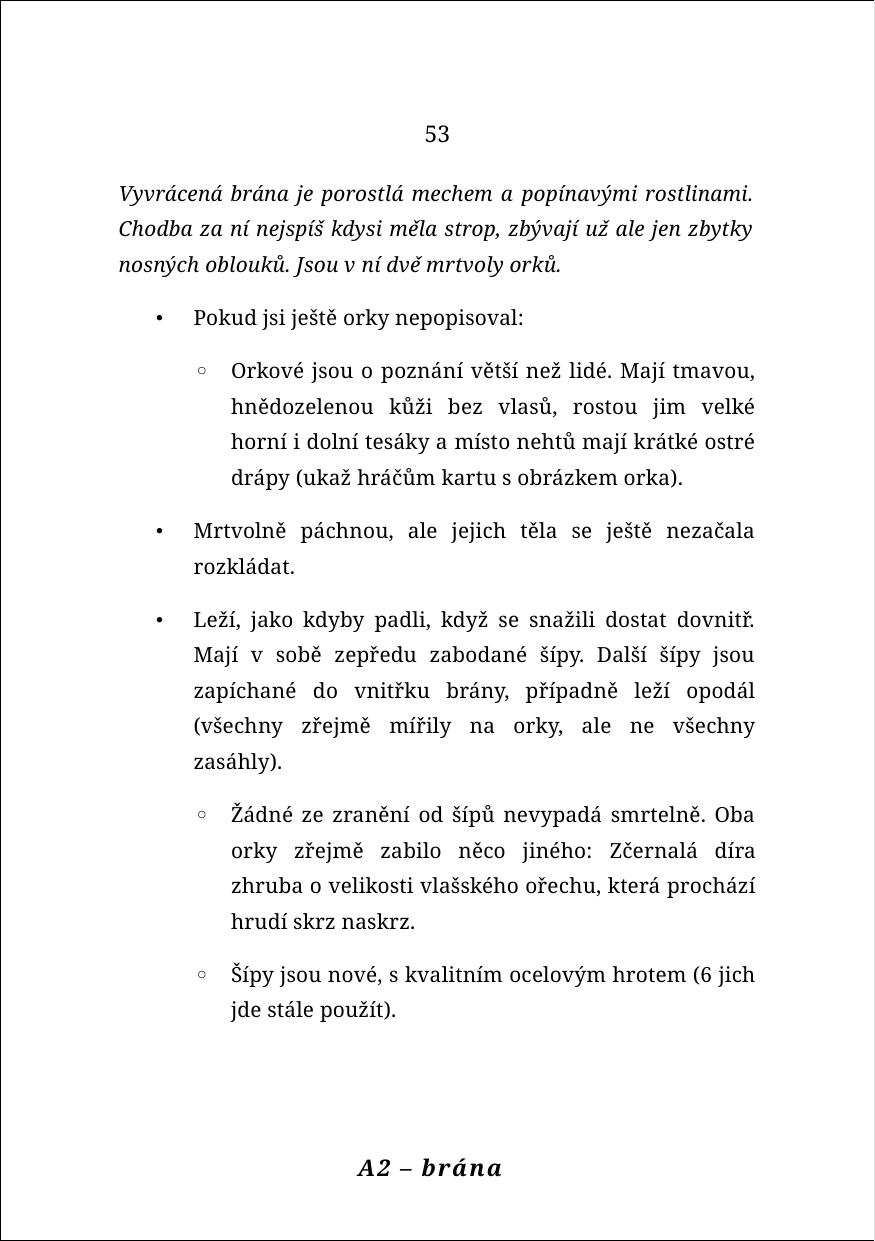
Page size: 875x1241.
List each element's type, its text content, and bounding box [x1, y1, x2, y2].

list Orkové jsou o⁠ poznání větší než lidé. Mají tmavou, hnědozelenou kůži bez vlasů, rostou jim velké horní i⁠ dolní tesáky a⁠ místo nehtů mají krátké ostré drápy (ukaž hráčům kartu s obrázkem orka). [193, 356, 756, 491]
list Leží, jako kdyby padli, když se snažili dostat dovnitř. Mají v⁠ sobě zepředu zabodané šípy. Další šípy jsou zapíchané do vnitřku brány, případně leží opodál (všechny zřejmě mířily na orky, ale ne všechny zasáhly). [156, 605, 756, 776]
list Šípy jsou nové, s⁠ kvalitním ocelovým hrotem (6 jich jde stále použít). [193, 960, 756, 1024]
text Vyvrácená brána je porostlá mechem a⁠ popínavými rostlinami. Chodba za ní nejspíš kdysi měla strop, zbývají už ale jen zbytky nosných oblouků. Jsou v⁠ ní dvě mrtvoly orků. [118, 179, 756, 278]
list Mrtvolně páchnou, ale jejich těla se ještě nezačala rozkládat. [156, 516, 756, 580]
list Žádné ze zranění od šípů nevypadá smrtelně. Oba orky zřejmě zabilo něco jiného: Zčernalá díra zhruba o⁠ velikosti vlašského ořechu, která prochází hrudí skrz naskrz. [193, 800, 756, 935]
list Pokud jsi ještě orky nepopisoval: [156, 303, 756, 332]
